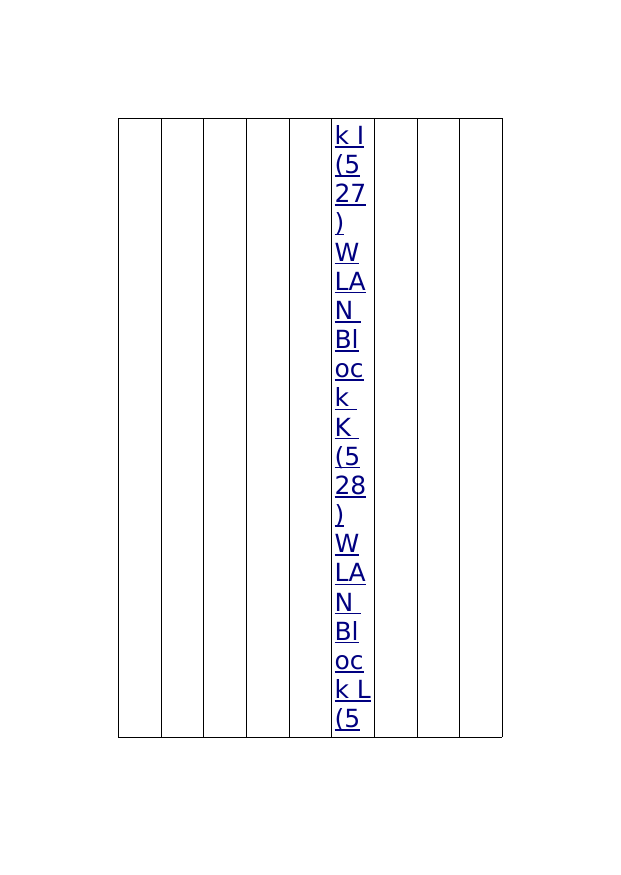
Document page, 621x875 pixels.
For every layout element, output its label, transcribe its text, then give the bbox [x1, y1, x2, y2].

table_cell [290, 119, 331, 737]
table_cell [247, 119, 289, 737]
table_cell [204, 119, 246, 737]
table_cell [375, 119, 417, 737]
table_cell k I (527) WLAN Block K (528) WLAN Block L (5 [332, 119, 374, 737]
table_cell [119, 119, 161, 737]
table_cell [162, 119, 203, 737]
table_cell [418, 119, 459, 737]
table_cell [460, 119, 502, 737]
